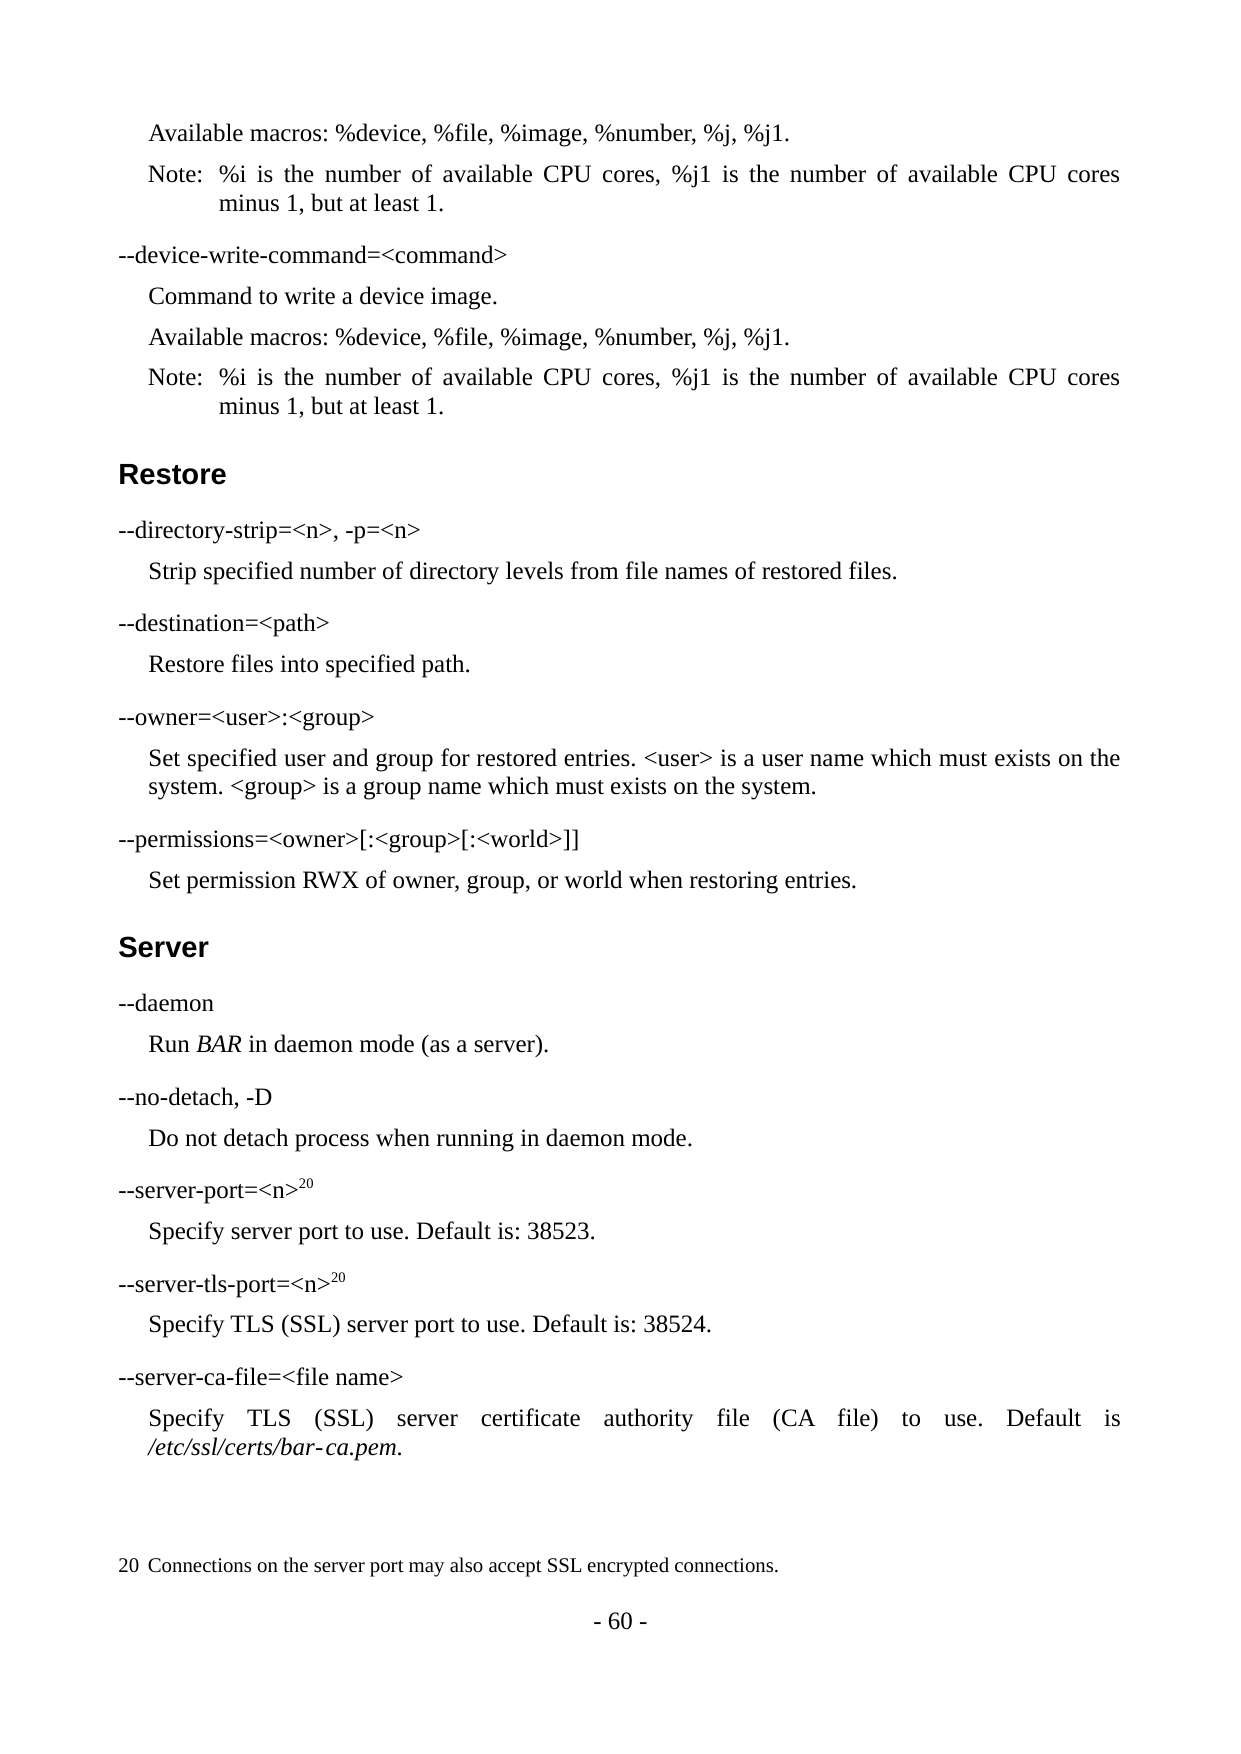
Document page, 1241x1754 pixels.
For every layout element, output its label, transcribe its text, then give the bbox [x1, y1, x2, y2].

text Specify server port to use. Default is: 38523. [148, 1216, 1122, 1245]
text Available macros: %device, %file, %image, %number, %j, %j1. [148, 322, 1122, 351]
title --owner=<user>:<group> [118, 702, 1122, 731]
text Strip specified number of directory levels from file names of restored files. [148, 556, 1122, 584]
subtitle Server [118, 931, 1122, 964]
text Note: %i is the number of available CPU cores, %j1 is the number of available CPU cores minus 1, but at least 1. [148, 362, 1122, 420]
text Specify TLS (SSL) server certificate authority file (CA file) to use. Default is /etc/ssl/certs/bar‑ca.pem. [148, 1403, 1122, 1461]
text Command to write a device image. [148, 281, 1122, 310]
text Connections on the server port may also accept SSL encrypted connections. [118, 1553, 1122, 1577]
text Set permission RWX of owner, group, or world when restoring entries. [148, 865, 1122, 893]
text Restore files into specified path. [148, 649, 1122, 678]
text Available macros: %device, %file, %image, %number, %j, %j1. [148, 118, 1122, 147]
title --destination=<path> [118, 608, 1122, 637]
text Run BAR in daemon mode (as a server). [148, 1029, 1122, 1058]
subtitle Restore [118, 457, 1122, 491]
title --server-ca-file=<file name> [118, 1362, 1122, 1391]
text Specify TLS (SSL) server port to use. Default is: 38524. [148, 1309, 1122, 1338]
title --server-port=<n> [118, 1175, 1122, 1204]
text Note: %i is the number of available CPU cores, %j1 is the number of available CPU cores minus 1, but at least 1. [148, 159, 1122, 216]
title --server-tls-port=<n>20 [118, 1269, 1122, 1298]
title --device-write-command=<command> [118, 240, 1122, 269]
title --permissions=<owner>[:<group>[:<world>]] [118, 824, 1122, 853]
title --no-detach, -D [118, 1082, 1122, 1111]
title --daemon [118, 988, 1122, 1017]
text Do not detach process when running in daemon mode. [148, 1123, 1122, 1151]
title --directory-strip=<n>, -p=<n> [118, 515, 1122, 544]
text Set specified user and group for restored entries. <user> is a user name which must exists on the system. <group> is a group name which must exists on the system. [148, 743, 1122, 800]
